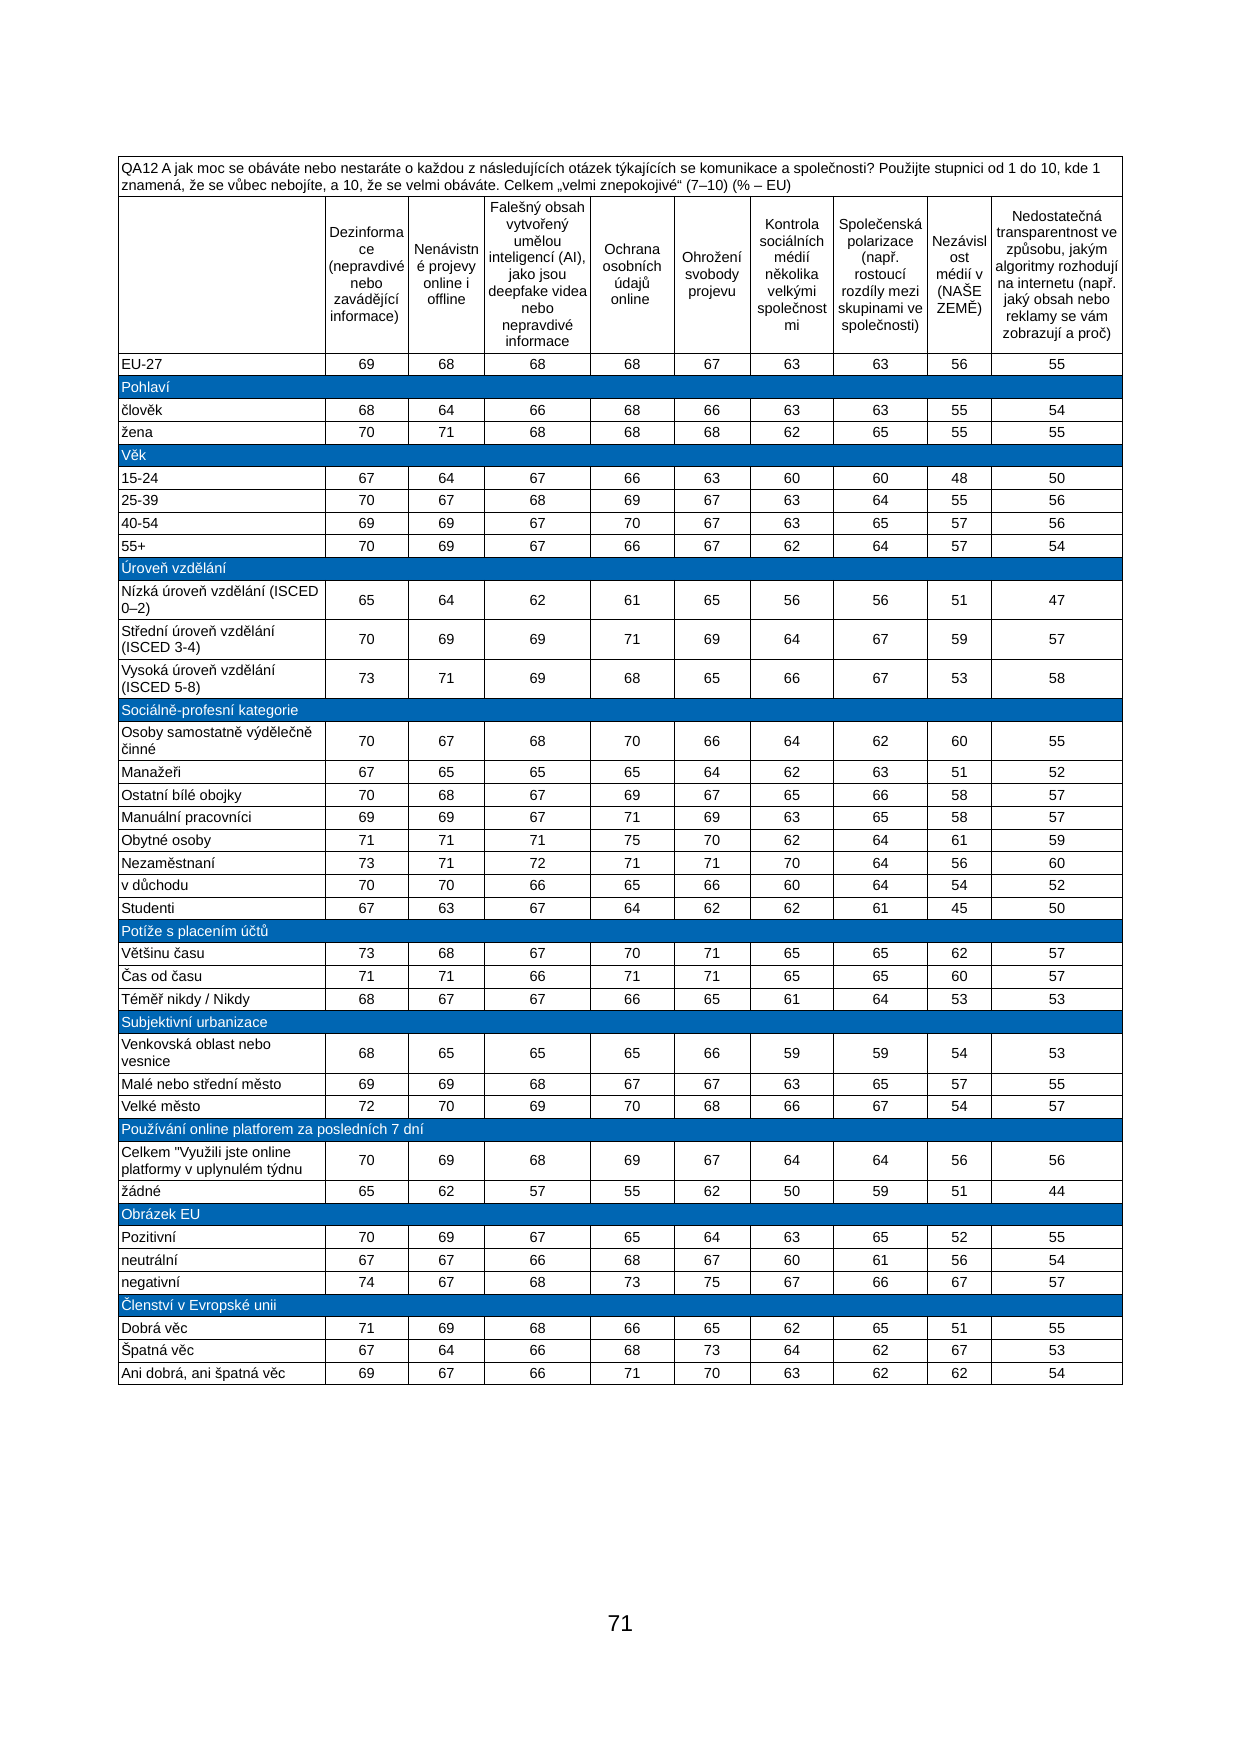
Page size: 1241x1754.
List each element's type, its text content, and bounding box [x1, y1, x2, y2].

table_cell 71 [675, 966, 750, 987]
table_cell 55 [992, 722, 1122, 760]
table_cell 65 [675, 1317, 750, 1339]
table_cell 67 [409, 989, 484, 1010]
table_cell 68 [485, 1272, 590, 1293]
table_cell 68 [485, 1074, 590, 1095]
table_cell 65 [751, 943, 833, 965]
table_cell 73 [326, 943, 408, 965]
table_cell 69 [485, 620, 590, 659]
table_cell 72 [485, 852, 590, 874]
table_cell 66 [485, 1249, 590, 1271]
table_cell 67 [928, 1340, 991, 1362]
table_cell 56 [928, 354, 991, 375]
table_cell 63 [834, 354, 927, 375]
table_cell 63 [751, 399, 833, 421]
table_cell 68 [675, 422, 750, 443]
table_cell 53 [928, 660, 991, 698]
table_cell 71 [409, 422, 484, 443]
table_cell 68 [485, 354, 590, 375]
table_cell 63 [751, 354, 833, 375]
table_cell 62 [751, 830, 833, 851]
table_cell 60 [751, 1249, 833, 1271]
table_cell 65 [485, 1034, 590, 1072]
table_cell 57 [992, 620, 1122, 659]
table_cell 61 [834, 898, 927, 919]
table_cell 62 [409, 1181, 484, 1203]
table_cell 71 [409, 966, 484, 987]
table_cell 62 [485, 581, 590, 619]
table_cell 67 [326, 467, 408, 489]
table_cell 61 [834, 1249, 927, 1271]
table_cell 65 [751, 966, 833, 987]
table_cell 52 [992, 761, 1122, 783]
table_cell 64 [834, 852, 927, 874]
table_cell 68 [591, 660, 674, 698]
table_cell Pohlaví [119, 376, 1122, 398]
table_cell 56 [992, 513, 1122, 534]
table_cell 62 [751, 422, 833, 443]
table_cell 57 [992, 966, 1122, 987]
table_cell 65 [591, 1034, 674, 1072]
table_cell 70 [326, 535, 408, 557]
table_cell 69 [326, 807, 408, 828]
table_cell 59 [928, 620, 991, 659]
table_cell 65 [591, 875, 674, 897]
table_cell 59 [834, 1034, 927, 1072]
table_cell 67 [485, 535, 590, 557]
table_cell Manuální pracovníci [119, 807, 325, 828]
table_cell 63 [751, 1074, 833, 1095]
table_cell 66 [591, 1317, 674, 1339]
table_cell 55 [928, 490, 991, 512]
table_cell 54 [928, 1034, 991, 1072]
table_cell 50 [751, 1181, 833, 1203]
table_cell 62 [928, 1363, 991, 1384]
table_cell 67 [485, 1226, 590, 1248]
table_cell 64 [834, 490, 927, 512]
table_cell 68 [485, 422, 590, 443]
table_cell 69 [409, 1074, 484, 1095]
table_cell 67 [675, 354, 750, 375]
table_cell Členství v Evropské unii [119, 1295, 1122, 1316]
table_cell 74 [326, 1272, 408, 1293]
table_cell Kontrola sociálních médií několika velkými společnostmi [751, 197, 833, 353]
table_cell 66 [675, 399, 750, 421]
table_cell 69 [409, 807, 484, 828]
table_cell 51 [928, 761, 991, 783]
table_cell 67 [409, 1363, 484, 1384]
table_cell 57 [928, 535, 991, 557]
table_cell 68 [326, 989, 408, 1010]
table_cell Téměř nikdy / Nikdy [119, 989, 325, 1010]
table_cell 55 [992, 354, 1122, 375]
table_cell 66 [591, 467, 674, 489]
table_cell 71 [675, 943, 750, 965]
table_cell 58 [928, 807, 991, 828]
table_cell 59 [992, 830, 1122, 851]
table_cell 63 [751, 513, 833, 534]
table_cell 67 [326, 761, 408, 783]
table_cell 67 [409, 1272, 484, 1293]
table_cell 40-54 [119, 513, 325, 534]
table_cell 55 [928, 399, 991, 421]
table_cell 67 [485, 943, 590, 965]
table_cell 70 [409, 1096, 484, 1118]
table_cell 65 [834, 1226, 927, 1248]
table_cell 70 [591, 1096, 674, 1118]
table_cell 60 [834, 467, 927, 489]
table_cell Většinu času [119, 943, 325, 965]
table_cell 57 [928, 1074, 991, 1095]
table_cell 65 [675, 660, 750, 698]
table_cell 71 [326, 966, 408, 987]
table_cell 70 [326, 875, 408, 897]
table_cell 69 [409, 620, 484, 659]
table_cell 71 [485, 830, 590, 851]
table_cell 57 [992, 1272, 1122, 1293]
table_cell 69 [409, 1226, 484, 1248]
table_cell 57 [992, 807, 1122, 828]
table_cell 66 [485, 875, 590, 897]
table_cell Manažeři [119, 761, 325, 783]
table_cell Velké město [119, 1096, 325, 1118]
table_cell 54 [928, 875, 991, 897]
table_cell 69 [326, 354, 408, 375]
table_cell 63 [409, 898, 484, 919]
table_cell 70 [326, 490, 408, 512]
table_cell 62 [834, 1363, 927, 1384]
table_cell 67 [834, 660, 927, 698]
table_cell 69 [409, 1142, 484, 1180]
table_cell 66 [675, 1034, 750, 1072]
table_cell 50 [992, 467, 1122, 489]
table_cell 65 [675, 581, 750, 619]
table_cell 66 [485, 1340, 590, 1362]
table_cell 67 [485, 989, 590, 1010]
table_cell 64 [409, 467, 484, 489]
table_cell žena [119, 422, 325, 443]
table_cell 70 [409, 875, 484, 897]
table_cell 62 [834, 1340, 927, 1362]
table_cell Nezávislost médií v (NAŠE ZEMĚ) [928, 197, 991, 353]
table_cell 67 [485, 807, 590, 828]
table_cell 51 [928, 1181, 991, 1203]
table_cell 67 [675, 535, 750, 557]
table_cell 69 [485, 660, 590, 698]
table_cell 73 [326, 660, 408, 698]
table_cell 70 [326, 784, 408, 806]
table_cell 67 [675, 784, 750, 806]
table_cell 62 [834, 722, 927, 760]
table_cell 69 [326, 1074, 408, 1095]
table_cell 69 [591, 490, 674, 512]
table_cell 67 [326, 898, 408, 919]
table_cell Pozitivní [119, 1226, 325, 1248]
table_cell 54 [992, 535, 1122, 557]
table_cell 73 [675, 1340, 750, 1362]
table_cell 67 [675, 490, 750, 512]
table_cell Dezinformace (nepravdivé nebo zavádějící informace) [326, 197, 408, 353]
table_cell 66 [751, 1096, 833, 1118]
table_header QA12 A jak moc se obáváte nebo nestaráte o každou z následujících otázek týkajících se komunikace a společnosti? Použijte stupnici od 1 do 10, kde 1 znamená, že se vůbec nebojíte, a 10, že se velmi obáváte. Celkem „velmi znepokojivé“ (7–10) (% – EU) [119, 157, 1122, 196]
table_cell 67 [928, 1272, 991, 1293]
table_cell 69 [485, 1096, 590, 1118]
table_cell 65 [751, 784, 833, 806]
table_cell 69 [409, 535, 484, 557]
table_cell 67 [591, 1074, 674, 1095]
table_cell 58 [992, 660, 1122, 698]
table_cell 70 [751, 852, 833, 874]
table_cell 65 [834, 966, 927, 987]
table_cell 53 [992, 1034, 1122, 1072]
table_cell 68 [485, 1317, 590, 1339]
table_cell 66 [485, 399, 590, 421]
table_cell 67 [409, 722, 484, 760]
table_cell 68 [409, 784, 484, 806]
table_cell Sociálně-profesní kategorie [119, 699, 1122, 721]
table_cell 71 [326, 1317, 408, 1339]
table_cell 53 [992, 1340, 1122, 1362]
table_cell EU-27 [119, 354, 325, 375]
table_cell [119, 197, 325, 353]
table_cell 71 [591, 1363, 674, 1384]
table_cell 75 [675, 1272, 750, 1293]
table_cell Společenská polarizace (např. rostoucí rozdíly mezi skupinami ve společnosti) [834, 197, 927, 353]
table_cell 57 [992, 943, 1122, 965]
table_cell Nedostatečná transparentnost ve způsobu, jakým algoritmy rozhodují na internetu (např. jaký obsah nebo reklamy se vám zobrazují a proč) [992, 197, 1122, 353]
table_cell Falešný obsah vytvořený umělou inteligencí (AI), jako jsou deepfake videa nebo nepravdivé informace [485, 197, 590, 353]
table_cell 66 [675, 722, 750, 760]
table_cell Čas od času [119, 966, 325, 987]
table_cell Ochrana osobních údajů online [591, 197, 674, 353]
table_cell 68 [591, 399, 674, 421]
table_cell člověk [119, 399, 325, 421]
table_cell 57 [992, 784, 1122, 806]
table_cell 70 [675, 830, 750, 851]
table_cell 68 [485, 490, 590, 512]
table_cell 71 [409, 830, 484, 851]
table_cell 70 [675, 1363, 750, 1384]
table_cell 56 [928, 1249, 991, 1271]
table_cell 64 [751, 1340, 833, 1362]
table_cell 63 [834, 399, 927, 421]
table_cell 69 [675, 807, 750, 828]
table_cell 65 [591, 1226, 674, 1248]
table_cell 70 [591, 722, 674, 760]
table_cell 71 [326, 830, 408, 851]
table_cell 64 [751, 1142, 833, 1180]
table_cell 75 [591, 830, 674, 851]
table_cell 68 [326, 399, 408, 421]
table_cell 65 [834, 1074, 927, 1095]
table_cell 71 [409, 852, 484, 874]
table_cell 65 [326, 581, 408, 619]
table_cell 69 [326, 1363, 408, 1384]
table_cell 70 [326, 722, 408, 760]
table_cell 56 [928, 1142, 991, 1180]
table_cell 68 [409, 943, 484, 965]
table_cell 52 [928, 1226, 991, 1248]
table_cell 65 [409, 761, 484, 783]
table_cell Subjektivní urbanizace [119, 1011, 1122, 1033]
table_cell 65 [409, 1034, 484, 1072]
table_cell 67 [409, 1249, 484, 1271]
table_cell 62 [751, 761, 833, 783]
table_cell 67 [675, 1074, 750, 1095]
table_cell 70 [326, 1142, 408, 1180]
table_cell 56 [834, 581, 927, 619]
table_cell Nízká úroveň vzdělání (ISCED 0–2) [119, 581, 325, 619]
table_cell 64 [834, 830, 927, 851]
table_cell Potíže s placením účtů [119, 920, 1122, 942]
table_cell 60 [751, 467, 833, 489]
table_cell 70 [326, 422, 408, 443]
table_cell 71 [591, 852, 674, 874]
table_cell 60 [751, 875, 833, 897]
table_cell 67 [326, 1249, 408, 1271]
table_cell 55 [992, 422, 1122, 443]
table_cell 69 [409, 513, 484, 534]
table_cell 66 [675, 875, 750, 897]
table_cell 53 [928, 989, 991, 1010]
table_cell Osoby samostatně výdělečně činné [119, 722, 325, 760]
table_cell 59 [751, 1034, 833, 1072]
table_cell Obrázek EU [119, 1204, 1122, 1225]
table_cell 44 [992, 1181, 1122, 1203]
table_cell 60 [928, 966, 991, 987]
table_cell 67 [675, 513, 750, 534]
table_cell Používání online platforem za posledních 7 dní [119, 1119, 1122, 1141]
table_cell 66 [591, 989, 674, 1010]
table_cell 61 [928, 830, 991, 851]
table_cell 65 [675, 989, 750, 1010]
table_cell žádné [119, 1181, 325, 1203]
table_cell 72 [326, 1096, 408, 1118]
table_cell 65 [834, 807, 927, 828]
table_cell 57 [485, 1181, 590, 1203]
table_cell 51 [928, 581, 991, 619]
table_cell 71 [591, 620, 674, 659]
table_cell 62 [751, 1317, 833, 1339]
table_cell 67 [409, 490, 484, 512]
table_cell 54 [928, 1096, 991, 1118]
table_cell 71 [675, 852, 750, 874]
table_cell 54 [992, 1249, 1122, 1271]
table_cell 64 [675, 1226, 750, 1248]
table_cell 67 [485, 784, 590, 806]
table_cell Celkem "Využili jste online platformy v uplynulém týdnu [119, 1142, 325, 1180]
table_cell 63 [751, 1226, 833, 1248]
table_cell 64 [409, 581, 484, 619]
table_cell 67 [834, 1096, 927, 1118]
table_cell 48 [928, 467, 991, 489]
table_cell 68 [326, 1034, 408, 1072]
table_cell 64 [409, 399, 484, 421]
table_cell neutrální [119, 1249, 325, 1271]
table_cell 67 [485, 513, 590, 534]
table_cell 56 [992, 490, 1122, 512]
table_cell Ostatní bílé obojky [119, 784, 325, 806]
table_cell 67 [834, 620, 927, 659]
table_cell 54 [992, 1363, 1122, 1384]
table_cell 65 [834, 943, 927, 965]
table_cell 52 [992, 875, 1122, 897]
table_cell 70 [591, 513, 674, 534]
table_cell 64 [834, 989, 927, 1010]
table_cell 25-39 [119, 490, 325, 512]
table_cell 67 [485, 467, 590, 489]
table_cell 56 [751, 581, 833, 619]
table_cell 68 [591, 354, 674, 375]
table_cell 64 [834, 535, 927, 557]
table_cell 63 [751, 490, 833, 512]
table_cell 66 [485, 1363, 590, 1384]
table_cell 63 [834, 761, 927, 783]
table_cell Obytné osoby [119, 830, 325, 851]
table_cell 64 [751, 620, 833, 659]
table_cell 64 [591, 898, 674, 919]
table_cell 70 [326, 620, 408, 659]
table_cell 71 [591, 807, 674, 828]
table_cell Úroveň vzdělání [119, 558, 1122, 580]
table_cell 67 [326, 1340, 408, 1362]
table_cell 68 [591, 422, 674, 443]
table_cell Nenávistné projevy online i offline [409, 197, 484, 353]
table_cell 15-24 [119, 467, 325, 489]
table_cell Studenti [119, 898, 325, 919]
table_cell 66 [591, 535, 674, 557]
table_cell 64 [751, 722, 833, 760]
table_cell Špatná věc [119, 1340, 325, 1362]
table_cell 63 [751, 1363, 833, 1384]
table_cell Dobrá věc [119, 1317, 325, 1339]
table_cell 65 [834, 422, 927, 443]
table_cell 55 [992, 1074, 1122, 1095]
table_cell 65 [326, 1181, 408, 1203]
table_cell 69 [326, 513, 408, 534]
table_cell 65 [834, 513, 927, 534]
table_cell 56 [992, 1142, 1122, 1180]
table_cell 62 [675, 898, 750, 919]
table_cell 64 [675, 761, 750, 783]
table_cell 69 [591, 784, 674, 806]
table_cell 61 [751, 989, 833, 1010]
table_cell v důchodu [119, 875, 325, 897]
table_cell 69 [409, 1317, 484, 1339]
table_cell 61 [591, 581, 674, 619]
table_cell 55 [591, 1181, 674, 1203]
table_cell 66 [485, 966, 590, 987]
table_cell 64 [834, 1142, 927, 1180]
table_cell 65 [834, 1317, 927, 1339]
table_cell 70 [591, 943, 674, 965]
table_cell 68 [409, 354, 484, 375]
table_cell 63 [675, 467, 750, 489]
table_cell 62 [751, 535, 833, 557]
table_cell Nezaměstnaní [119, 852, 325, 874]
table_cell 59 [834, 1181, 927, 1203]
table_cell 62 [928, 943, 991, 965]
table_cell Ohrožení svobody projevu [675, 197, 750, 353]
table_cell 73 [591, 1272, 674, 1293]
table_cell Ani dobrá, ani špatná věc [119, 1363, 325, 1384]
table_cell Střední úroveň vzdělání (ISCED 3-4) [119, 620, 325, 659]
table_cell 58 [928, 784, 991, 806]
table_cell 67 [675, 1142, 750, 1180]
table_cell 65 [485, 761, 590, 783]
table_cell 67 [675, 1249, 750, 1271]
table_cell 53 [992, 989, 1122, 1010]
table_cell 70 [326, 1226, 408, 1248]
table_cell 73 [326, 852, 408, 874]
table_cell 71 [409, 660, 484, 698]
table_cell 54 [992, 399, 1122, 421]
table_cell 69 [675, 620, 750, 659]
table_cell 57 [992, 1096, 1122, 1118]
table_cell 66 [751, 660, 833, 698]
table_cell 66 [834, 784, 927, 806]
table_cell 45 [928, 898, 991, 919]
table_cell 55 [928, 422, 991, 443]
table_cell 62 [751, 898, 833, 919]
table_cell 69 [591, 1142, 674, 1180]
table_cell 68 [485, 1142, 590, 1180]
table_cell 68 [591, 1249, 674, 1271]
table_cell 66 [834, 1272, 927, 1293]
table_cell 68 [591, 1340, 674, 1362]
table_cell 56 [928, 852, 991, 874]
table_cell 63 [751, 807, 833, 828]
table_cell 64 [409, 1340, 484, 1362]
table_cell 47 [992, 581, 1122, 619]
table_cell 50 [992, 898, 1122, 919]
table_cell Vysoká úroveň vzdělání (ISCED 5-8) [119, 660, 325, 698]
table_cell 68 [675, 1096, 750, 1118]
table_cell 67 [751, 1272, 833, 1293]
table_cell 67 [485, 898, 590, 919]
table_cell 55 [992, 1226, 1122, 1248]
table_cell 55 [992, 1317, 1122, 1339]
table_cell 51 [928, 1317, 991, 1339]
table_cell 62 [675, 1181, 750, 1203]
table_cell 57 [928, 513, 991, 534]
table_cell 65 [591, 761, 674, 783]
table_cell negativní [119, 1272, 325, 1293]
table_cell 60 [992, 852, 1122, 874]
table_cell Věk [119, 445, 1122, 466]
table_cell 68 [485, 722, 590, 760]
table_cell 60 [928, 722, 991, 760]
table_cell 71 [591, 966, 674, 987]
table_cell 55+ [119, 535, 325, 557]
table_cell Venkovská oblast nebo vesnice [119, 1034, 325, 1072]
table_cell 64 [834, 875, 927, 897]
table_cell Malé nebo střední město [119, 1074, 325, 1095]
